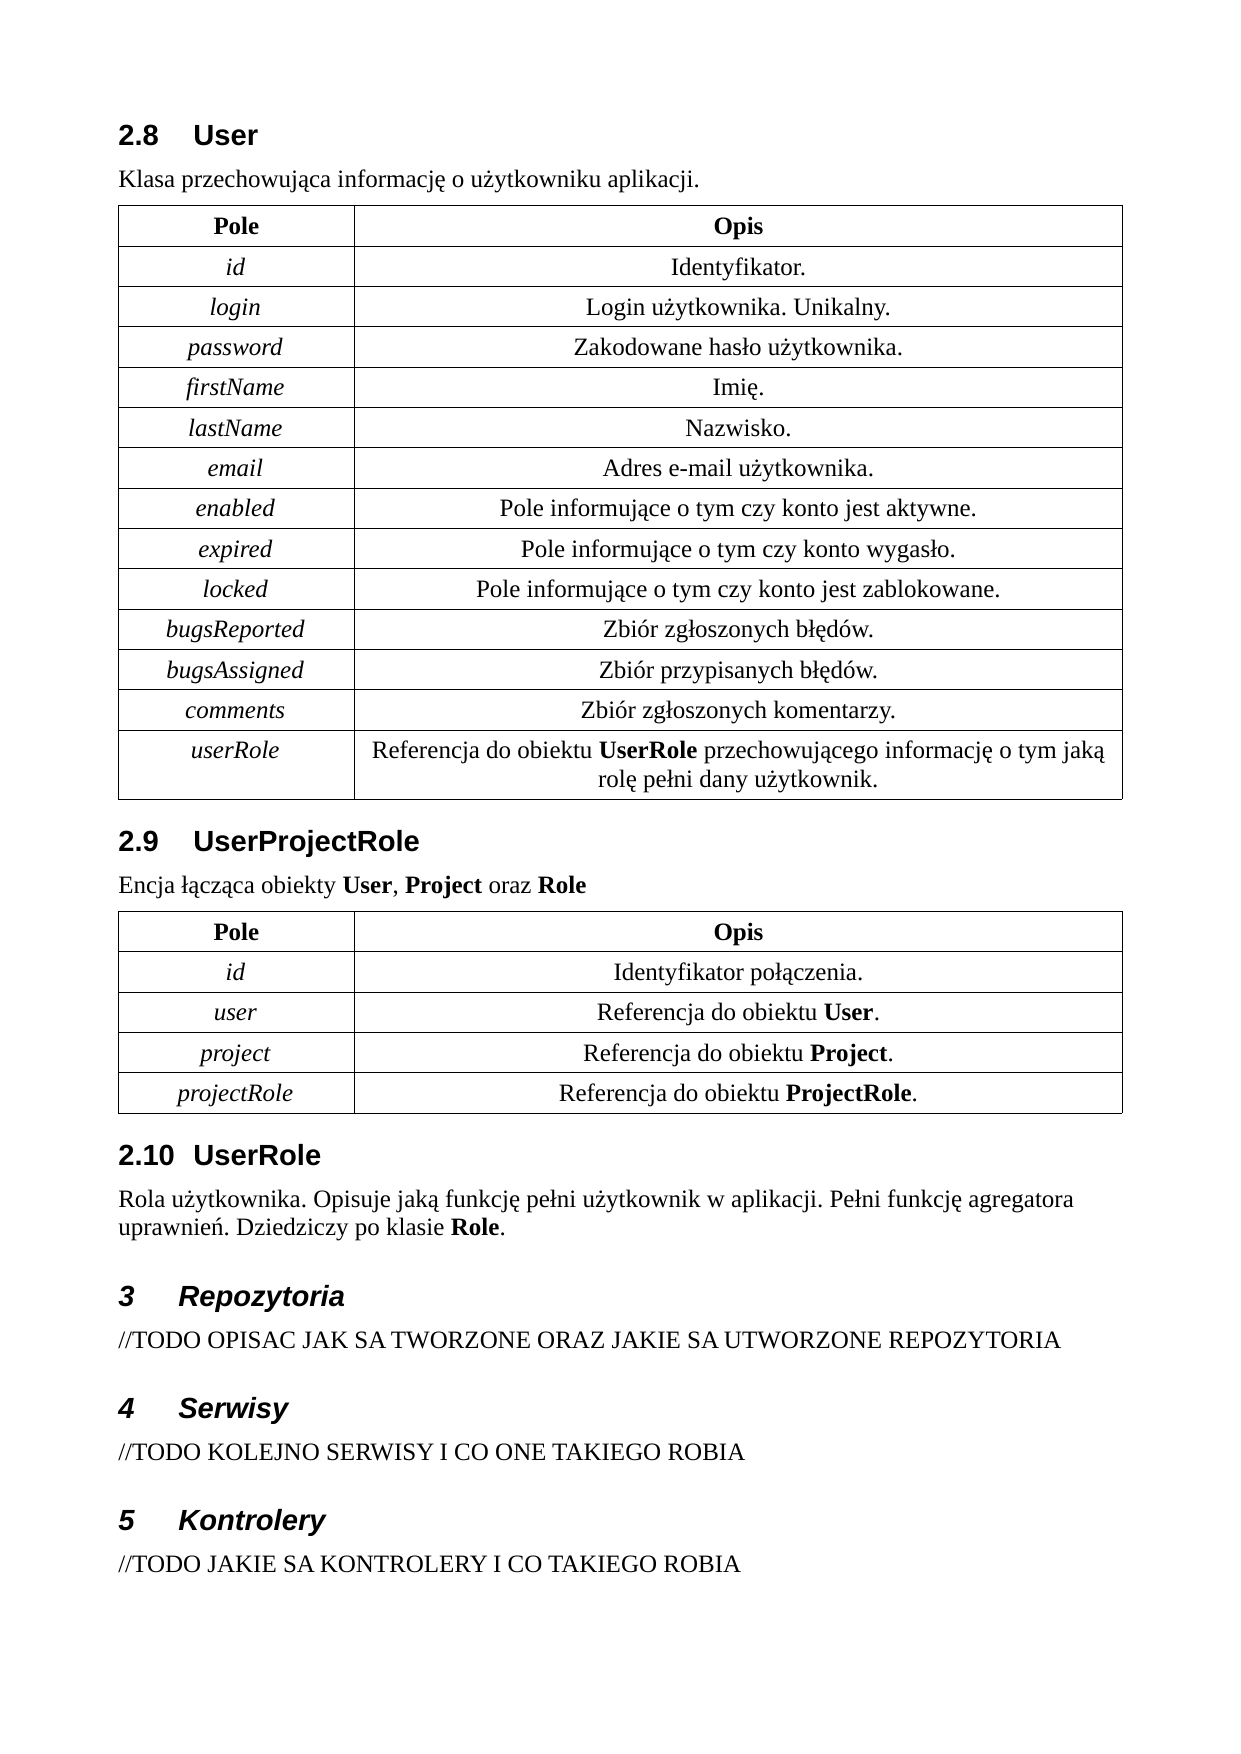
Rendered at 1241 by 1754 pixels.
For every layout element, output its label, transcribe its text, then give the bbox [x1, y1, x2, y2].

table_cell projectRole [119, 1073, 354, 1112]
table_cell Zakodowane hasło użytkownika. [355, 327, 1122, 367]
table_cell Imię. [355, 368, 1122, 407]
text Klasa przechowująca informację o użytkowniku aplikacji. [118, 164, 1122, 193]
table_cell Identyfikator połączenia. [355, 952, 1122, 992]
table_cell bugsReported [119, 610, 354, 649]
text //TODO OPISAC JAK SA TWORZONE ORAZ JAKIE SA UTWORZONE REPOZYTORIA [118, 1325, 1122, 1353]
table_cell userRole [119, 731, 354, 798]
subtitle UserRole [118, 1138, 1122, 1171]
text Rola użytkownika. Opisuje jaką funkcję pełni użytkownik w aplikacji. Pełni funkcję agregatora uprawnień. Dziedziczy po klasie Role. [118, 1184, 1122, 1241]
table_cell id [119, 247, 354, 286]
table_cell id [119, 952, 354, 992]
table_cell lastName [119, 408, 354, 447]
table_cell Pole informujące o tym czy konto jest aktywne. [355, 489, 1122, 528]
table_header Pole [119, 206, 354, 246]
table_cell Zbiór zgłoszonych komentarzy. [355, 690, 1122, 729]
table_cell Identyfikator. [355, 247, 1122, 286]
table_cell Referencja do obiektu Project. [355, 1033, 1122, 1072]
table_cell firstName [119, 368, 354, 407]
table_cell login [119, 287, 354, 326]
table_header Pole [119, 912, 354, 951]
table_cell Referencja do obiektu User. [355, 993, 1122, 1032]
table_header Opis [355, 912, 1122, 951]
table_cell user [119, 993, 354, 1032]
table_cell Pole informujące o tym czy konto wygasło. [355, 529, 1122, 568]
table_cell Login użytkownika. Unikalny. [355, 287, 1122, 326]
table_cell project [119, 1033, 354, 1072]
table_cell bugsAssigned [119, 650, 354, 689]
subtitle Serwisy [118, 1391, 1122, 1424]
table_cell enabled [119, 489, 354, 528]
table_cell Referencja do obiektu UserRole przechowującego informację o tym jaką rolę pełni dany użytkownik. [355, 731, 1122, 798]
table_cell Pole informujące o tym czy konto jest zablokowane. [355, 569, 1122, 608]
subtitle User [118, 118, 1122, 152]
table_header Opis [355, 206, 1122, 246]
subtitle Kontrolery [118, 1503, 1122, 1537]
table_cell Zbiór zgłoszonych błędów. [355, 610, 1122, 649]
table_cell Adres e-mail użytkownika. [355, 448, 1122, 488]
table_cell email [119, 448, 354, 488]
table_cell Referencja do obiektu ProjectRole. [355, 1073, 1122, 1112]
subtitle Repozytoria [118, 1279, 1122, 1312]
subtitle UserProjectRole [118, 824, 1122, 857]
text Encja łącząca obiekty User, Project oraz Role [118, 870, 1122, 898]
table_cell locked [119, 569, 354, 608]
table_cell Zbiór przypisanych błędów. [355, 650, 1122, 689]
table_cell comments [119, 690, 354, 729]
table_cell Nazwisko. [355, 408, 1122, 447]
text //TODO KOLEJNO SERWISY I CO ONE TAKIEGO ROBIA [118, 1437, 1122, 1466]
table_cell password [119, 327, 354, 367]
text //TODO JAKIE SA KONTROLERY I CO TAKIEGO ROBIA [118, 1549, 1122, 1578]
table_cell expired [119, 529, 354, 568]
